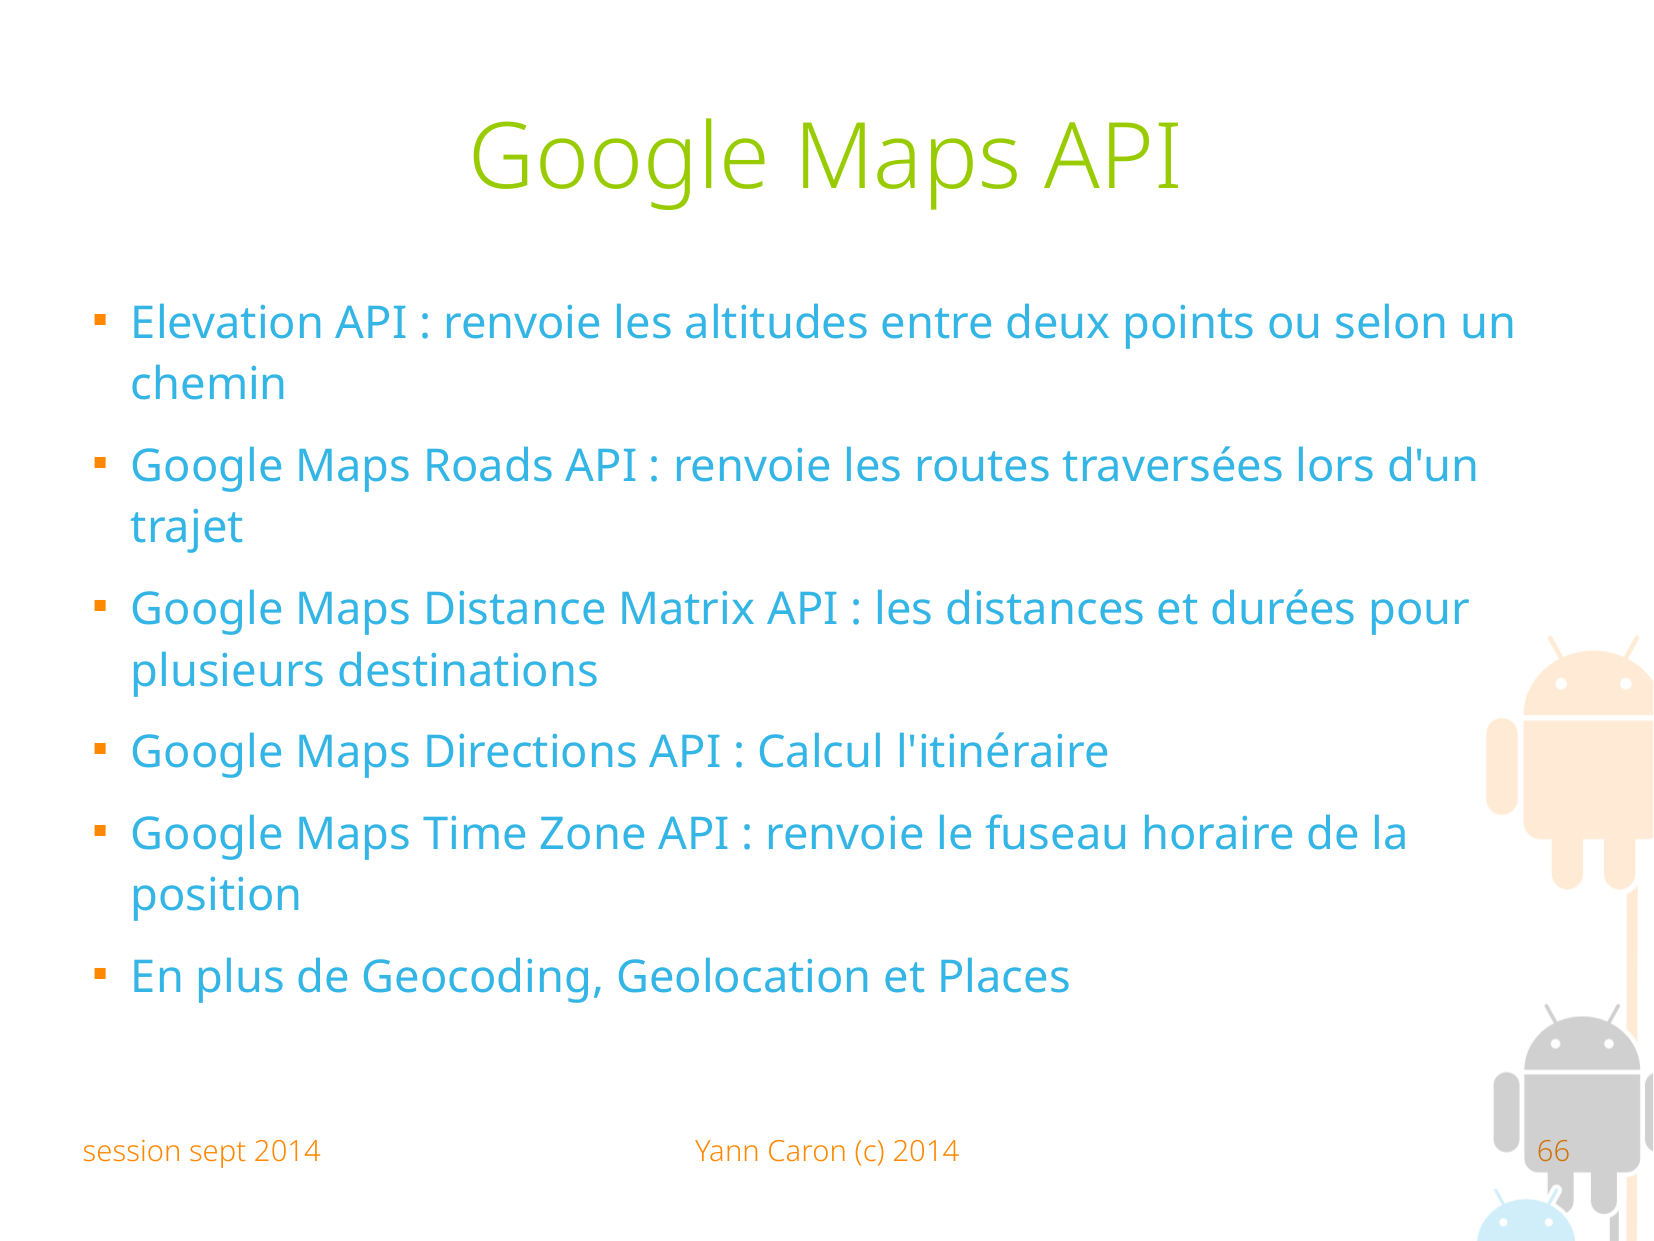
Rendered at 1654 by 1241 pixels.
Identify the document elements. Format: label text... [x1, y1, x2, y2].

list Elevation API : renvoie les altitudes entre deux points ou selon un chemin Google Maps Roads API : renvoie les routes traversées lors d'un trajet Google Maps Distance Matrix API : les distances et durées pour plusieurs destinations Google Maps Directions API : Calcul l'itinéraire Google Maps Time Zone API : renvoie le fuseau horaire de la position En plus de Geocoding, Geolocation et Places [82, 290, 1571, 1010]
picture [240, 423, 1654, 1241]
title Google Maps API [82, 49, 1571, 257]
